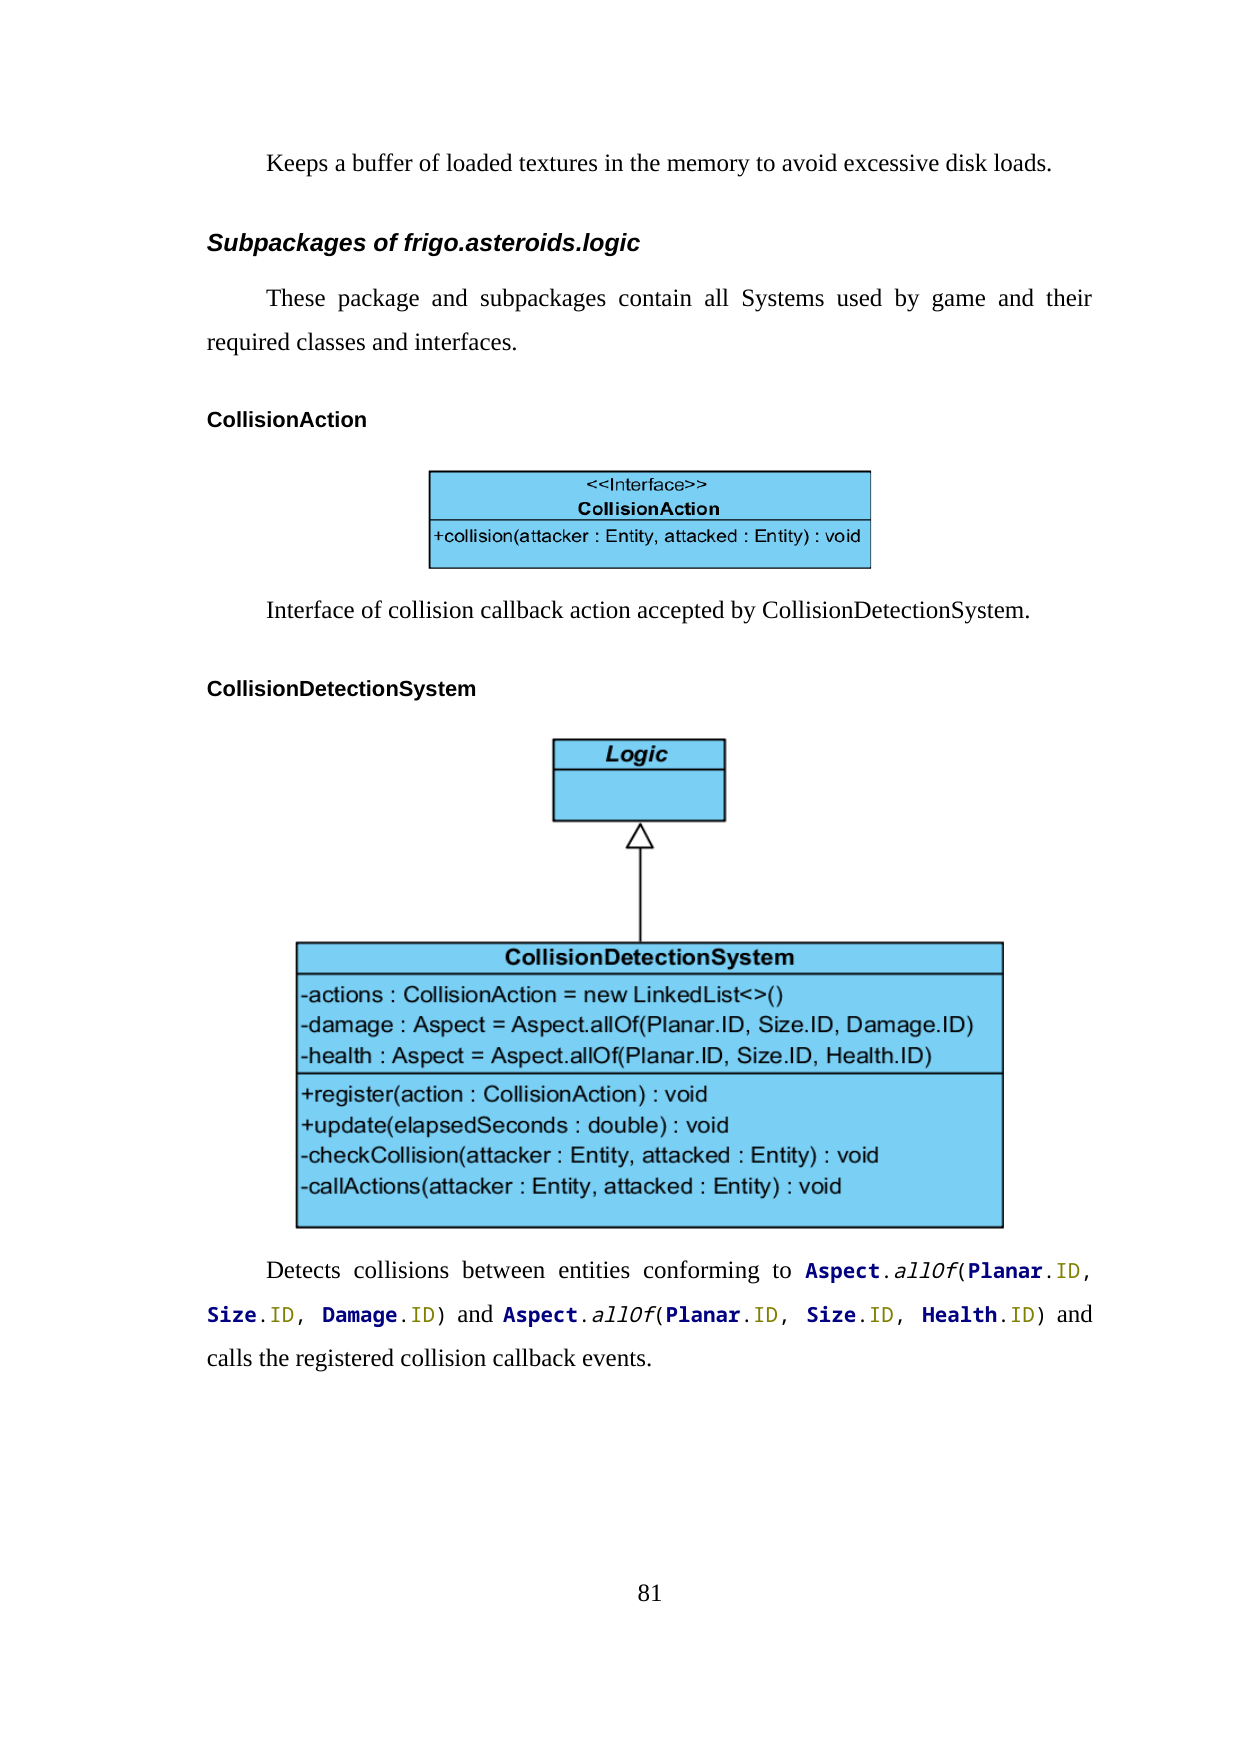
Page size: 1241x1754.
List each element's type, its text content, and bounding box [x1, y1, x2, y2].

text Keeps a buffer of loaded textures in the memory to avoid excessive disk loads. [207, 148, 1093, 176]
subtitle Subpackages of frigo.asteroids.logic [207, 228, 1093, 257]
subtitle CollisionAction [207, 407, 1093, 432]
text Detects collisions between entities conforming to Aspect.allOf(Planar.ID, Size.ID, Damage.ID) and Aspect.allOf(Planar.ID, Size.ID, Health.ID) and calls the registered collision callback events. [207, 1255, 1093, 1372]
picture [428, 470, 872, 569]
text These package and subpackages contain all Systems used by game and their required classes and interfaces. [207, 283, 1093, 355]
subtitle CollisionDetectionSystem [207, 676, 1093, 701]
picture [295, 738, 1004, 1229]
text Interface of collision callback action accepted by CollisionDetectionSystem. [207, 595, 1093, 624]
